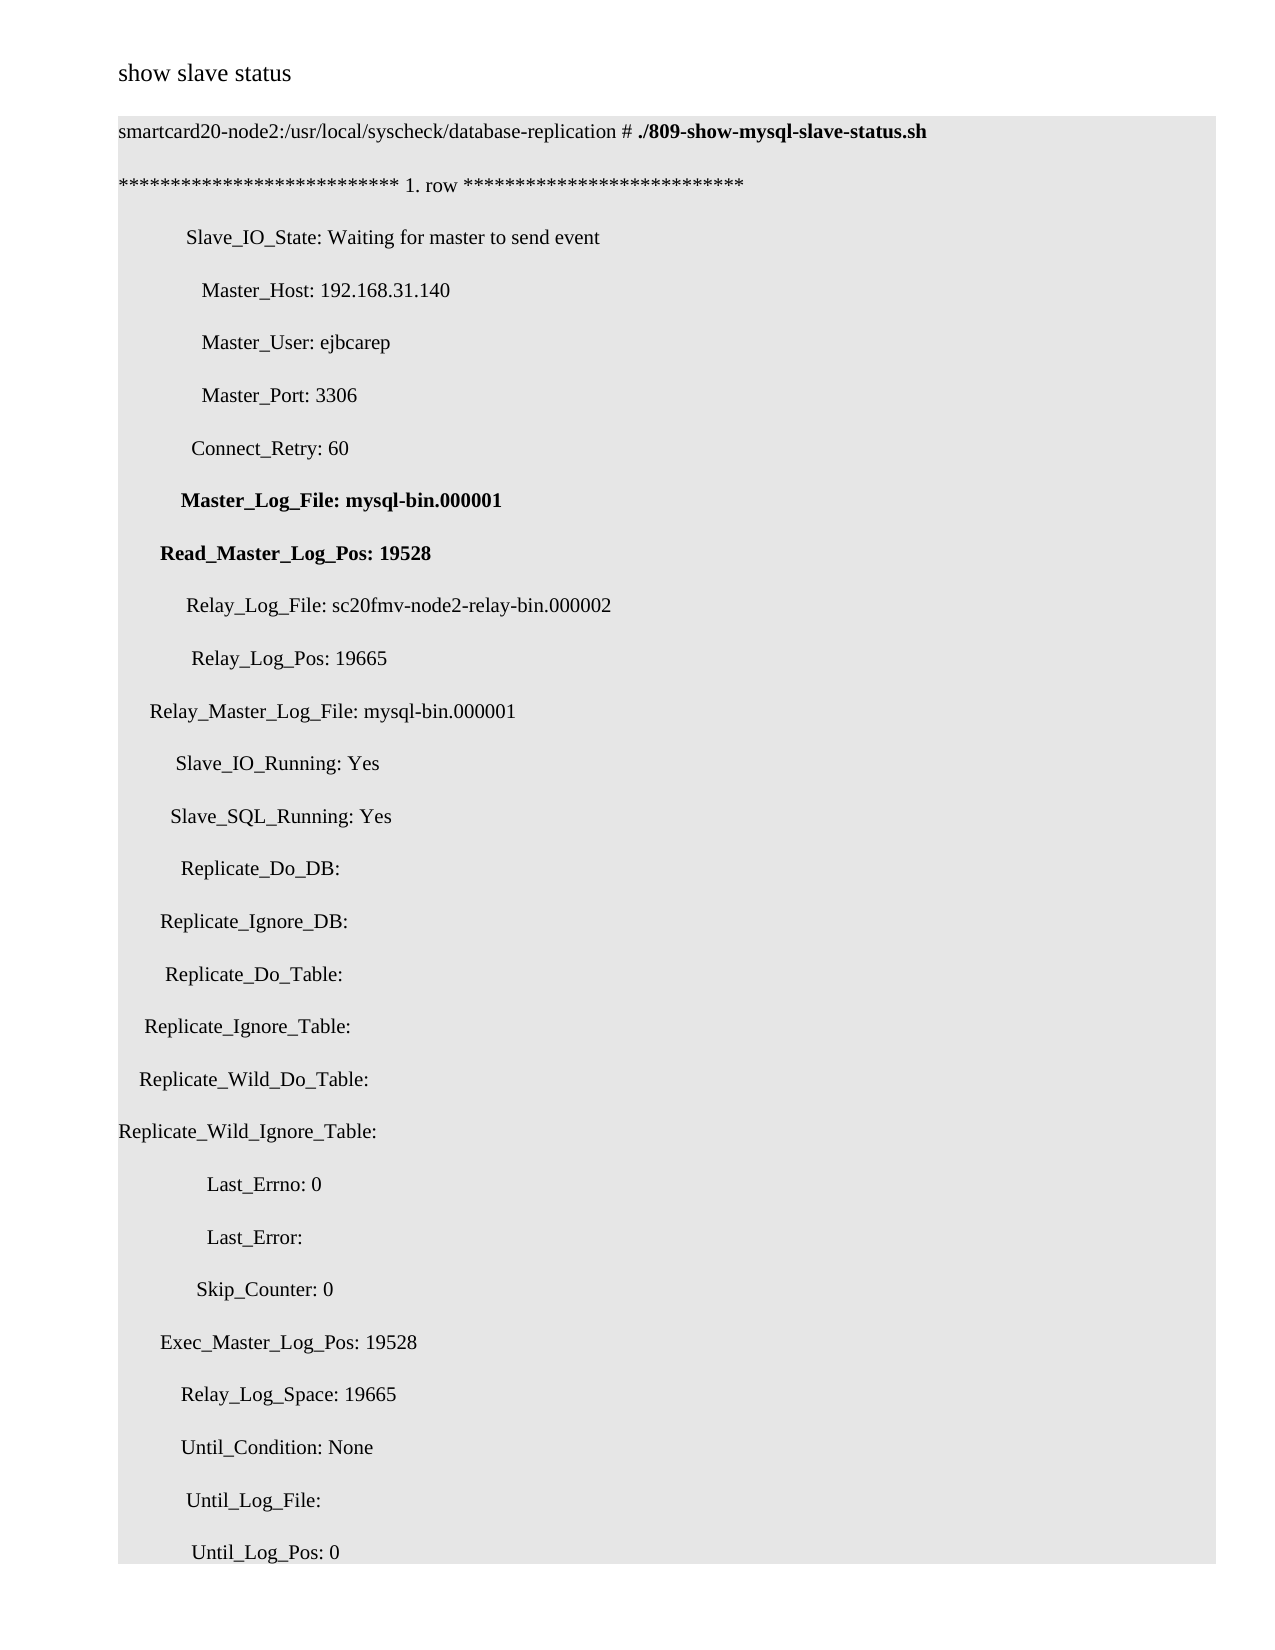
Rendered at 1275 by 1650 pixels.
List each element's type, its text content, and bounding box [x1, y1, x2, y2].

text Read_Master_Log_Pos: 19528 [118, 542, 1216, 565]
text show slave status [118, 59, 1216, 87]
text Replicate_Wild_Ignore_Table: [118, 1120, 1216, 1143]
text Relay_Log_Space: 19665 [118, 1383, 1216, 1406]
text Relay_Log_File: sc20fmv-node2-relay-bin.000002 [118, 594, 1216, 617]
text Master_Port: 3306 [118, 384, 1216, 407]
text Replicate_Do_Table: [118, 962, 1216, 986]
text Connect_Retry: 60 [118, 436, 1216, 459]
text Replicate_Ignore_DB: [118, 910, 1216, 933]
text *************************** 1. row *************************** [118, 173, 1216, 197]
text Slave_IO_State: Waiting for master to send event [118, 226, 1216, 249]
text Exec_Master_Log_Pos: 19528 [118, 1331, 1216, 1354]
text Last_Error: [118, 1226, 1216, 1249]
text Last_Errno: 0 [118, 1173, 1216, 1196]
text Until_Condition: None [118, 1436, 1216, 1459]
text Master_Log_File: mysql-bin.000001 [118, 489, 1216, 512]
text Replicate_Wild_Do_Table: [118, 1068, 1216, 1091]
text Replicate_Do_DB: [118, 857, 1216, 880]
text Relay_Log_Pos: 19665 [118, 647, 1216, 670]
text Skip_Counter: 0 [118, 1278, 1216, 1301]
text Until_Log_File: [118, 1488, 1216, 1512]
text Slave_IO_Running: Yes [118, 752, 1216, 775]
text Replicate_Ignore_Table: [118, 1015, 1216, 1038]
text Slave_SQL_Running: Yes [118, 805, 1216, 828]
text Master_User: ejbcarep [118, 331, 1216, 354]
text Relay_Master_Log_File: mysql-bin.000001 [118, 699, 1216, 723]
text smartcard20-node2:/usr/local/syscheck/database-replication # ./809-show-mysql-slave-status.sh [118, 116, 1216, 144]
text Master_Host: 192.168.31.140 [118, 279, 1216, 302]
text Until_Log_Pos: 0 [118, 1541, 1216, 1564]
